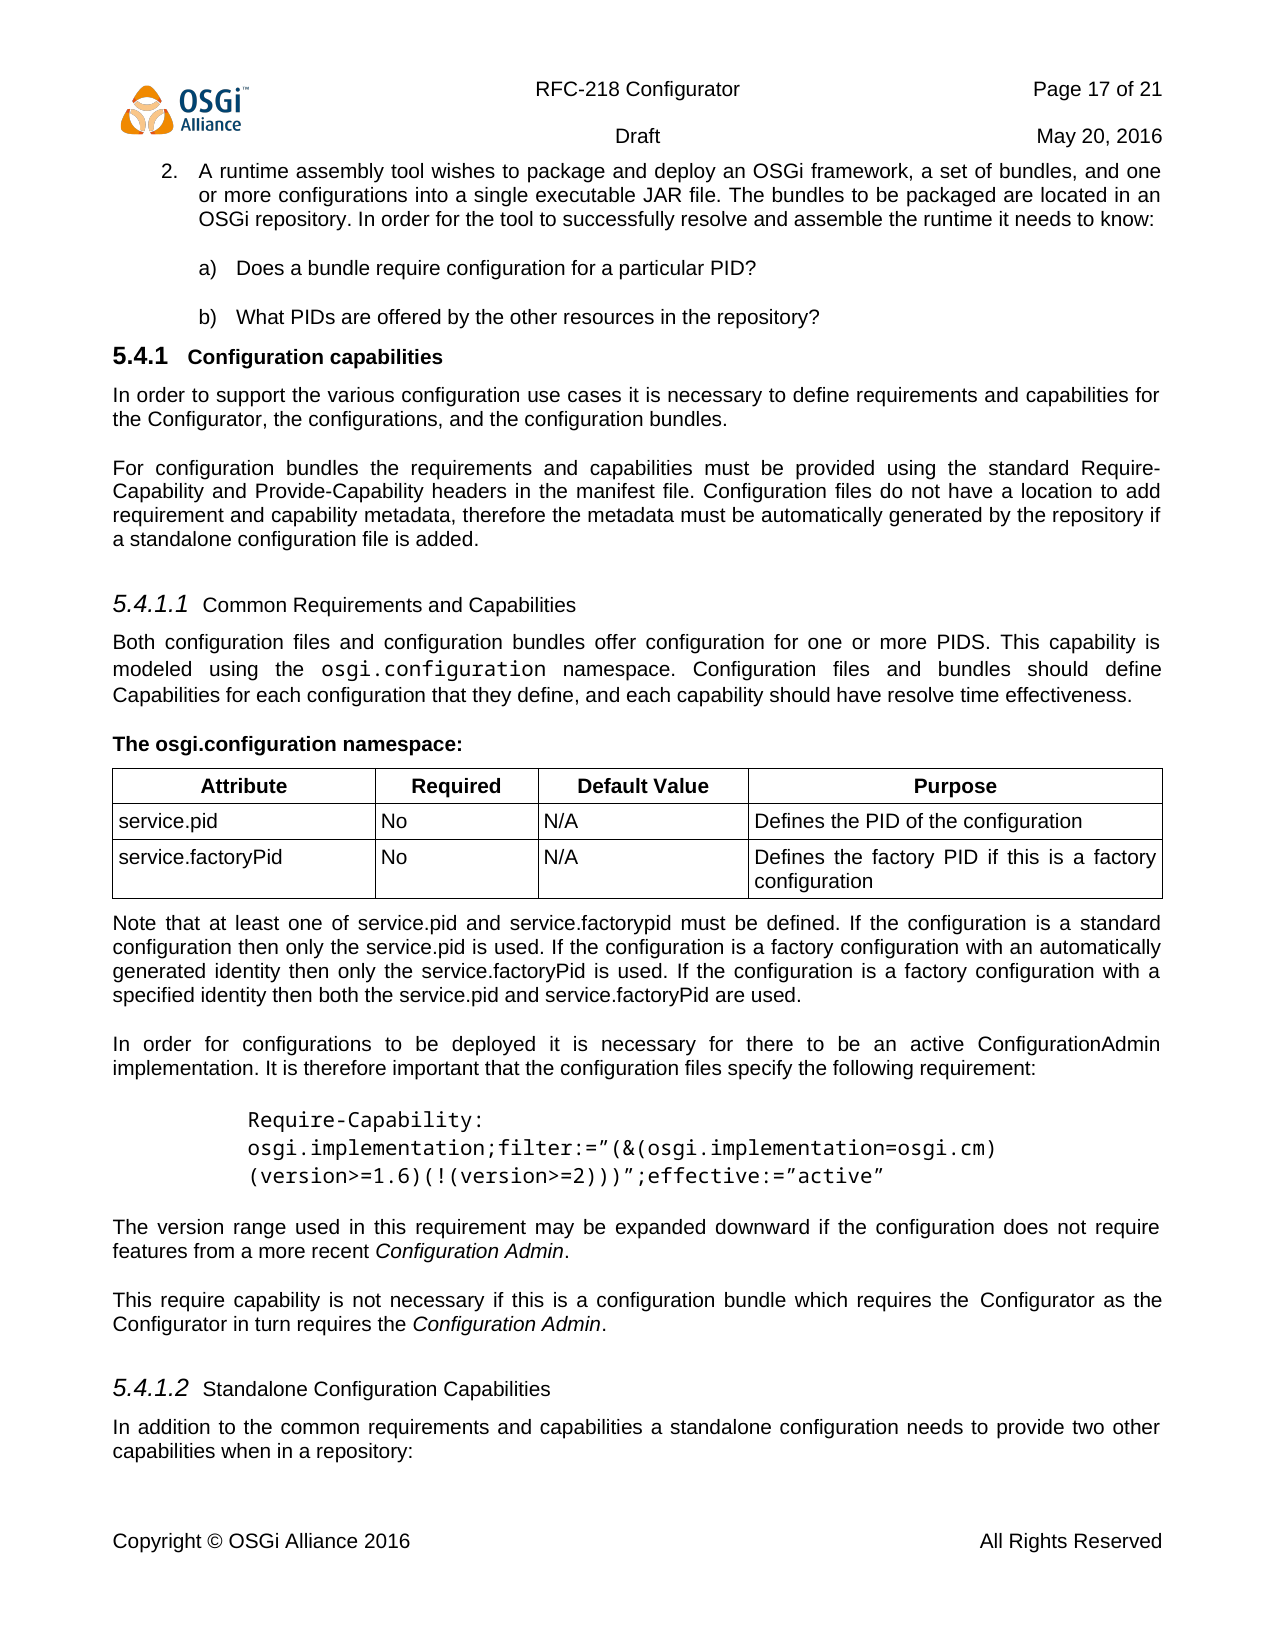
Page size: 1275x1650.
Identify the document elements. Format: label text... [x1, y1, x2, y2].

list Does a bundle require configuration for a particular PID? [198, 256, 1162, 280]
text This require capability is not necessary if this is a configuration bundle which requires the Configurator as the Configurator in turn requires the Configuration Admin. [112, 1288, 1162, 1336]
text The osgi.configuration namespace: [112, 731, 1162, 755]
list What PIDs are offered by the other resources in the repository? [198, 305, 1162, 329]
subtitle Configuration capabilities [112, 341, 1162, 370]
text In order to support the various configuration use cases it is necessary to define requirements and capabilities for the Configurator, the configurations, and the configuration bundles. [112, 382, 1162, 430]
table_cell service.pid [113, 804, 375, 839]
table_cell Defines the factory PID if this is a factory configuration [749, 840, 1162, 898]
text Note that at least one of service.pid and service.factorypid must be defined. If the configuration is a standard configuration then only the service.pid is used. If the configuration is a factory configuration with an automatically generated identity then only the service.factoryPid is used. If the configuration is a factory configuration with a specified identity then both the service.pid and service.factoryPid are used. [112, 911, 1162, 1007]
table_cell service.factoryPid [113, 840, 375, 898]
table_header Default Value [539, 769, 748, 803]
subtitle Common Requirements and Capabilities [112, 589, 1162, 617]
text For configuration bundles the requirements and capabilities must be provided using the standard Require-Capability and Provide-Capability headers in the manifest file. Configuration files do not have a location to add requirement and capability metadata, therefore the metadata must be automatically generated by the repository if a standalone configuration file is added. [112, 455, 1162, 551]
list A runtime assembly tool wishes to package and deploy an OSGi framework, a set of bundles, and one or more configurations into a single executable JAR file. The bundles to be packaged are located in an OSGi repository. In order for the tool to successfully resolve and assemble the runtime it needs to know: [161, 159, 1162, 231]
table_cell N/A [539, 840, 748, 898]
table_cell No [376, 840, 538, 898]
table_header Purpose [749, 769, 1162, 803]
table_header Required [376, 769, 538, 803]
picture [113, 78, 257, 142]
text In order for configurations to be deployed it is necessary for there to be an active ConfigurationAdmin implementation. It is therefore important that the configuration files specify the following requirement: [112, 1032, 1162, 1080]
table_cell N/A [539, 804, 748, 839]
subtitle Standalone Configuration Capabilities [112, 1373, 1162, 1402]
text In addition to the common requirements and capabilities a standalone configuration needs to provide two other capabilities when in a repository: [112, 1414, 1162, 1462]
text The version range used in this requirement may be expanded downward if the configuration does not require features from a more recent Configuration Admin. [112, 1215, 1162, 1263]
text Require-Capability: osgi.implementation;filter:=”(&(osgi.implementation=osgi.cm)(version>=1.6)(!(version>=2)))”;effective:=”active” [247, 1105, 1162, 1190]
table_header Attribute [113, 769, 375, 803]
table_cell No [376, 804, 538, 839]
text Both configuration files and configuration bundles offer configuration for one or more PIDS. This capability is modeled using the osgi.configuration namespace. Configuration files and bundles should define Capabilities for each configuration that they define, and each capability should have resolve time effectiveness. [112, 630, 1162, 706]
table_cell Defines the PID of the configuration [749, 804, 1162, 839]
